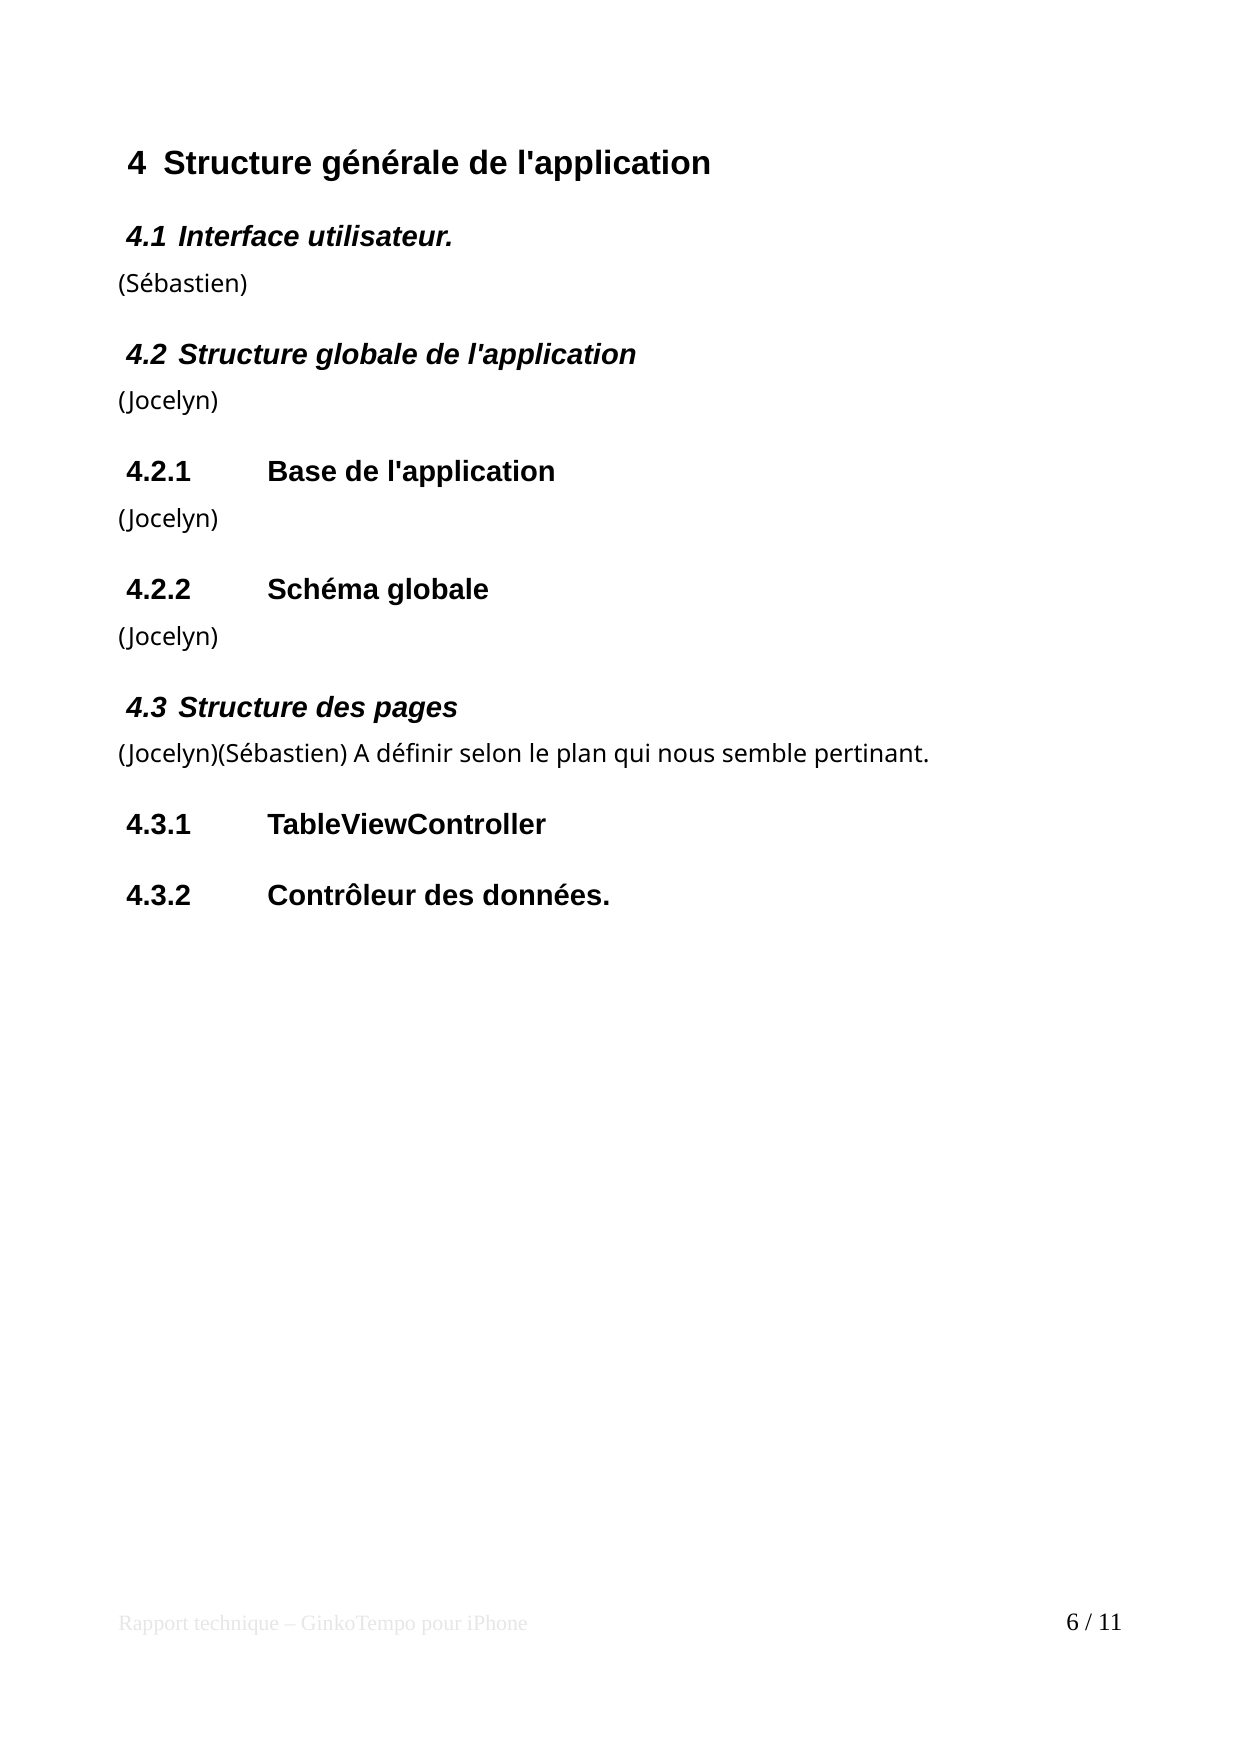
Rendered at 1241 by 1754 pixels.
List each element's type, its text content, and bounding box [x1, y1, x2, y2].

text (Jocelyn) [118, 383, 1122, 417]
text (Jocelyn) [118, 618, 1122, 652]
text (Jocelyn) [118, 501, 1122, 534]
subtitle Schéma globale [118, 572, 1122, 606]
text (Sébastien) [118, 265, 1122, 299]
subtitle Structure générale de l'application [118, 143, 1122, 182]
subtitle Structure des pages [118, 690, 1122, 723]
subtitle Interface utilisateur. [118, 219, 1122, 253]
subtitle Contrôleur des données. [118, 878, 1122, 912]
text (Jocelyn)(Sébastien) A définir selon le plan qui nous semble pertinant. [118, 736, 1122, 770]
subtitle Base de l'application [118, 454, 1122, 488]
subtitle TableViewController [118, 807, 1122, 841]
subtitle Structure globale de l'application [118, 337, 1122, 370]
